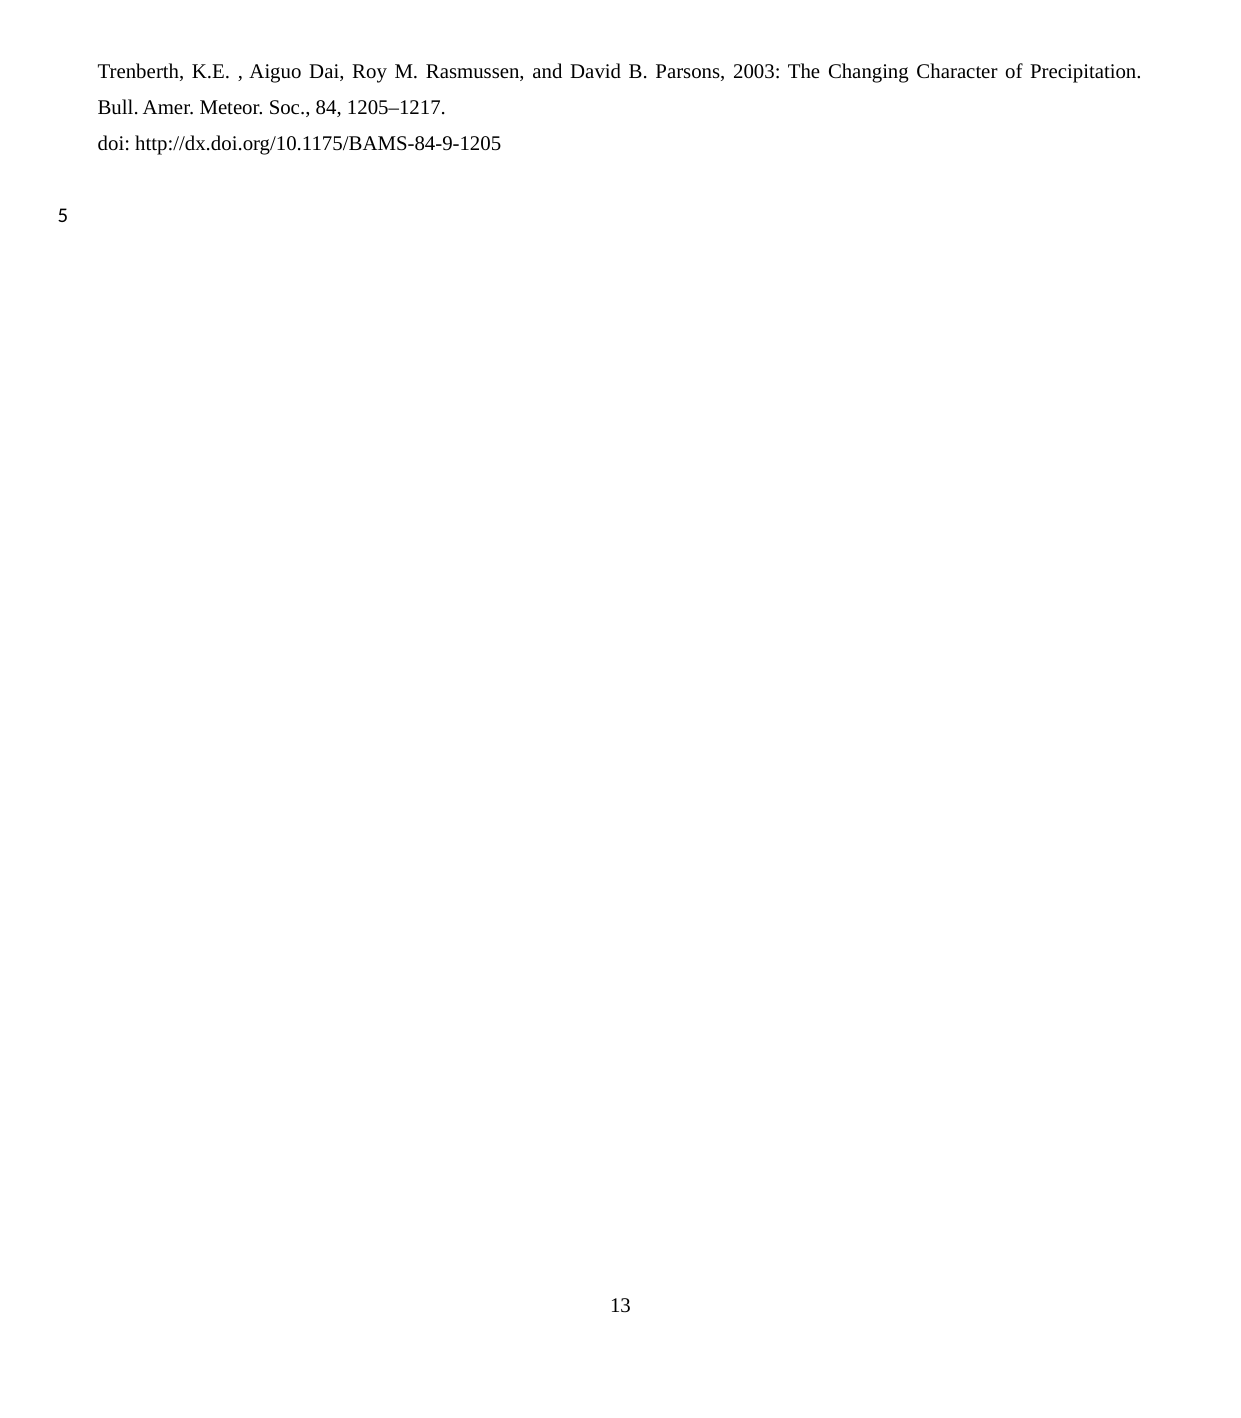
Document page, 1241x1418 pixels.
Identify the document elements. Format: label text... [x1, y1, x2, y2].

text Trenberth, K.E. , Aiguo Dai, Roy M. Rasmussen, and David B. Parsons, 2003: The Changing Character of Precipitation. Bull. Amer. Meteor. Soc., 84, 1205–1217. [97, 59, 1143, 119]
text doi: http://dx.doi.org/10.1175/BAMS-84-9-1205 [97, 131, 1143, 155]
